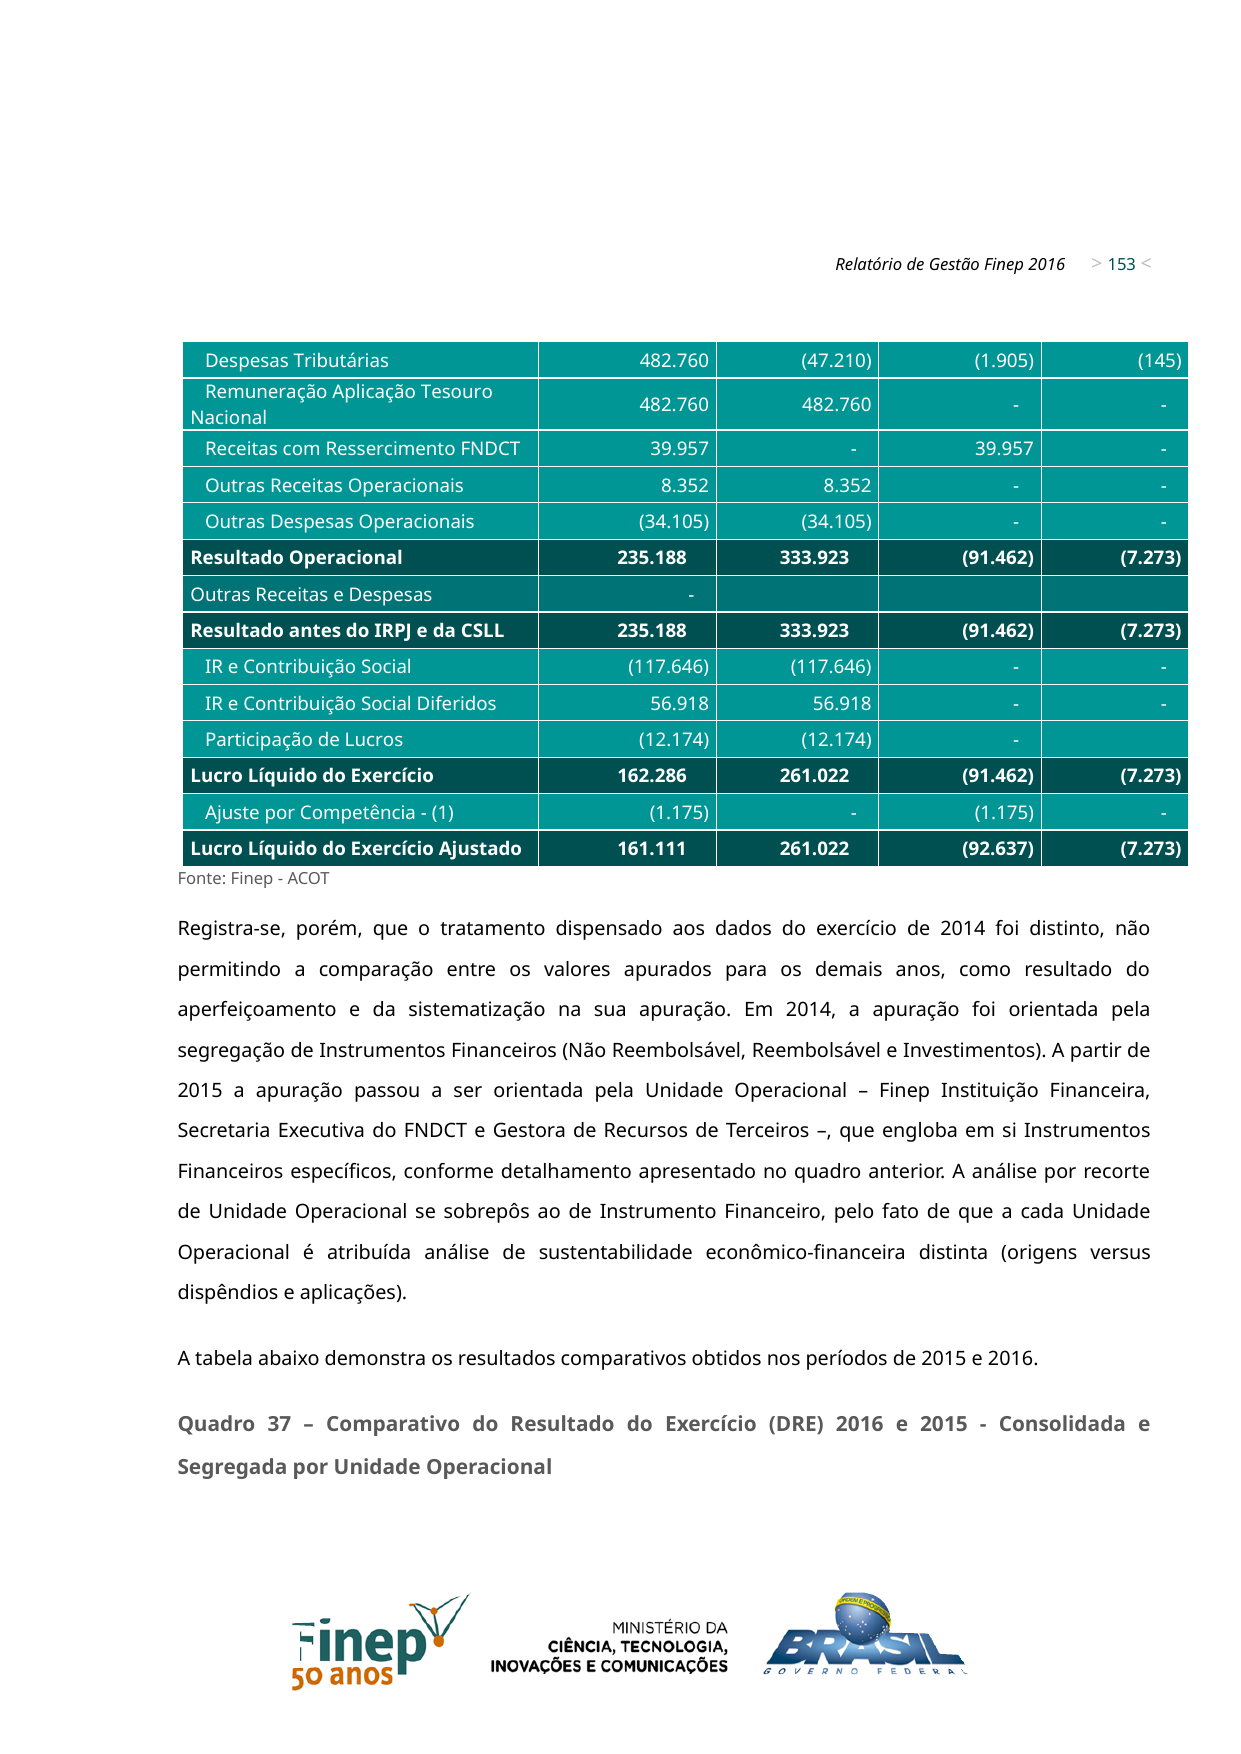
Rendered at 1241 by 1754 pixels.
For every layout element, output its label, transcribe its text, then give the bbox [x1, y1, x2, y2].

table_cell 162.286 [539, 758, 716, 793]
table_cell 235.188 [539, 613, 716, 648]
text A tabela abaixo demonstra os resultados comparativos obtidos nos períodos de 2015 e 2016. [177, 1344, 1152, 1371]
table_cell - [717, 794, 878, 829]
table_cell 482.760 [717, 379, 878, 429]
table_cell - [879, 467, 1041, 502]
table_cell (47.210) [717, 342, 878, 377]
table_cell 333.923 [717, 613, 878, 648]
text Quadro 37 – Comparativo do Resultado do Exercício (DRE) 2016 e 2015 - Consolidada e Segregada por Unidade Operacional [177, 1409, 1152, 1480]
text Fonte: Finep - ACOT [177, 867, 1152, 889]
table_cell Outras Despesas Operacionais [183, 503, 538, 539]
table_cell (34.105) [717, 503, 878, 539]
table_cell [717, 576, 878, 611]
table_cell - [879, 379, 1041, 429]
table_cell Receitas com Ressercimento FNDCT [183, 431, 538, 466]
table_cell Participação de Lucros [183, 721, 538, 757]
table_cell (12.174) [717, 721, 878, 757]
table_cell Outras Receitas Operacionais [183, 467, 538, 502]
table_cell Ajuste por Competência - (1) [183, 794, 538, 829]
table_cell - [1042, 467, 1188, 502]
table_cell 8.352 [539, 467, 716, 502]
table_cell 261.022 [717, 831, 878, 866]
table_cell (91.462) [879, 540, 1041, 575]
table_cell 8.352 [717, 467, 878, 502]
table_cell - [879, 503, 1041, 539]
table_cell (1.175) [879, 794, 1041, 829]
table_cell (1.905) [879, 342, 1041, 377]
table_cell (117.646) [539, 649, 716, 684]
table_cell - [1042, 685, 1188, 720]
table_cell IR e Contribuição Social Diferidos [183, 685, 538, 720]
table_cell - [1042, 649, 1188, 684]
table_cell Lucro Líquido do Exercício Ajustado [183, 831, 538, 866]
table_cell (7.273) [1042, 758, 1188, 793]
table_cell (7.273) [1042, 613, 1188, 648]
table_cell (117.646) [717, 649, 878, 684]
table_cell (92.637) [879, 831, 1041, 866]
table_cell 161.111 [539, 831, 716, 866]
table_cell [1042, 576, 1188, 611]
table_cell 56.918 [717, 685, 878, 720]
table_cell - [539, 576, 716, 611]
table_cell 333.923 [717, 540, 878, 575]
table_cell Despesas Tributárias [183, 342, 538, 377]
table_cell Remuneração Aplicação Tesouro Nacional [183, 379, 538, 429]
table_cell (34.105) [539, 503, 716, 539]
table_cell 56.918 [539, 685, 716, 720]
table_cell 39.957 [539, 431, 716, 466]
table_cell (91.462) [879, 758, 1041, 793]
table_cell [1042, 721, 1188, 757]
table_cell (1.175) [539, 794, 716, 829]
table_cell 261.022 [717, 758, 878, 793]
table_cell (7.273) [1042, 540, 1188, 575]
table_cell Resultado Operacional [183, 540, 538, 575]
table_cell 39.957 [879, 431, 1041, 466]
table_cell - [879, 685, 1041, 720]
table_cell - [1042, 431, 1188, 466]
table_cell (145) [1042, 342, 1188, 377]
table_cell Resultado antes do IRPJ e da CSLL [183, 613, 538, 648]
table_cell - [879, 649, 1041, 684]
table_cell - [879, 721, 1041, 757]
table_cell - [1042, 379, 1188, 429]
table_cell - [717, 431, 878, 466]
table_cell [879, 576, 1041, 611]
table_cell 482.760 [539, 342, 716, 377]
table_cell - [1042, 503, 1188, 539]
table_cell Lucro Líquido do Exercício [183, 758, 538, 793]
table_cell (7.273) [1042, 831, 1188, 866]
table_cell (12.174) [539, 721, 716, 757]
table_cell IR e Contribuição Social [183, 649, 538, 684]
text Registra-se, porém, que o tratamento dispensado aos dados do exercício de 2014 foi distinto, não permitindo a comparação entre os valores apurados para os demais anos, como resultado do aperfeiçoamento e da sistematização na sua apuração. Em 2014, a apuração foi orientada pela segregação de Instrumentos Financeiros (Não Reembolsável, Reembolsável e Investimentos). A partir de 2015 a apuração passou a ser orientada pela Unidade Operacional – Finep Instituição Financeira, Secretaria Executiva do FNDCT e Gestora de Recursos de Terceiros –, que engloba em si Instrumentos Financeiros específicos, conforme detalhamento apresentado no quadro anterior. A análise por recorte de Unidade Operacional se sobrepôs ao de Instrumento Financeiro, pelo fato de que a cada Unidade Operacional é atribuída análise de sustentabilidade econômico-financeira distinta (origens versus dispêndios e aplicações). [177, 914, 1152, 1305]
table_cell 482.760 [539, 379, 716, 429]
table_cell - [1042, 794, 1188, 829]
table_cell (91.462) [879, 613, 1041, 648]
table_cell 235.188 [539, 540, 716, 575]
table_cell Outras Receitas e Despesas [183, 576, 538, 611]
